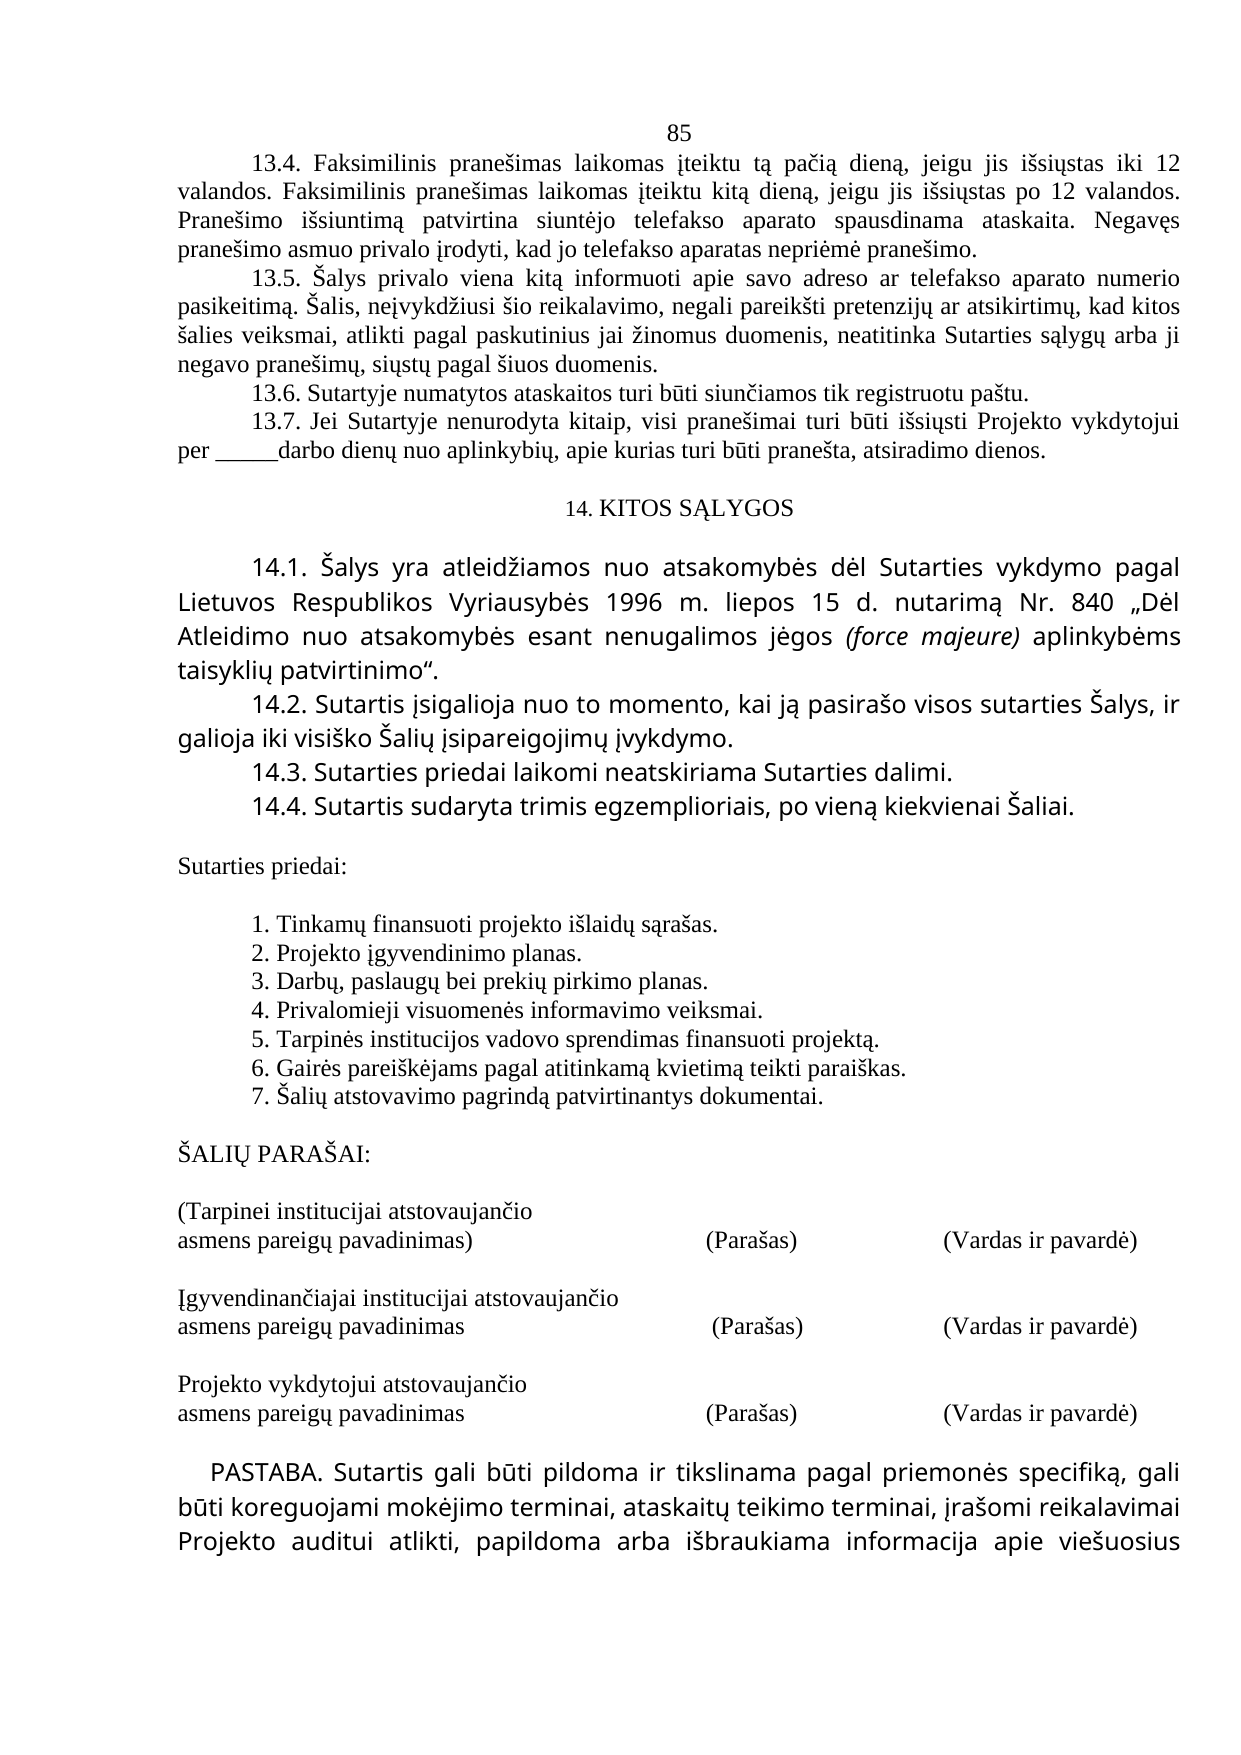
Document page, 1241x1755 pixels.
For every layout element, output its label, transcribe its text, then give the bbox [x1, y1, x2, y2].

text ŠALIŲ PARAŠAI: [177, 1139, 1181, 1168]
text PASTABA. Sutartis gali būti pildoma ir tikslinama pagal priemonės specifiką, gali būti koreguojami mokėjimo terminai, ataskaitų teikimo terminai, įrašomi reikalavimai Projekto auditui atlikti, papildoma arba išbraukiama informacija apie viešuosius [177, 1455, 1181, 1557]
text asmens pareigų pavadinimas (Parašas) (Vardas ir pavardė) [177, 1311, 1181, 1340]
text 4. Privalomieji visuomenės informavimo veiksmai. [177, 995, 1181, 1024]
text 14.3. Sutarties priedai laikomi neatskiriama Sutarties dalimi. [177, 754, 1181, 788]
text asmens pareigų pavadinimas) (Parašas) (Vardas ir pavardė) [177, 1225, 1181, 1254]
text 1. Tinkamų finansuoti projekto išlaidų sąrašas. [177, 909, 1181, 938]
text 5. Tarpinės institucijos vadovo sprendimas finansuoti projektą. [177, 1024, 1181, 1053]
text 7. Šalių atstovavimo pagrindą patvirtinantys dokumentai. [177, 1081, 1181, 1110]
text asmens pareigų pavadinimas (Parašas) (Vardas ir pavardė) [177, 1398, 1181, 1426]
text 14.4. Sutartis sudaryta trimis egzemplioriais, po vieną kiekvienai Šaliai. [177, 788, 1181, 823]
text 14. KITOS SĄLYGOS [177, 493, 1181, 521]
text 3. Darbų, paslaugų bei prekių pirkimo planas. [177, 966, 1181, 995]
text (Tarpinei institucijai atstovaujančio [177, 1196, 1181, 1225]
text Projekto vykdytojui atstovaujančio [177, 1369, 1181, 1398]
text Įgyvendinančiajai institucijai atstovaujančio [177, 1283, 1181, 1311]
text 13.7. Jei Sutartyje nenurodyta kitaip, visi pranešimai turi būti išsiųsti Projekto vykdytojui per _____darbo dienų nuo aplinkybių, apie kurias turi būti pranešta, atsiradimo dienos. [177, 406, 1181, 464]
text 13.5. Šalys privalo viena kitą informuoti apie savo adreso ar telefakso aparato numerio pasikeitimą. Šalis, neįvykdžiusi šio reikalavimo, negali pareikšti pretenzijų ar atsikirtimų, kad kitos šalies veiksmai, atlikti pagal paskutinius jai žinomus duomenis, neatitinka Sutarties sąlygų arba ji negavo pranešimų, siųstų pagal šiuos duomenis. [177, 263, 1181, 378]
text 14.2. Sutartis įsigalioja nuo to momento, kai ją pasirašo visos sutarties Šalys, ir galioja iki visiško Šalių įsipareigojimų įvykdymo. [177, 686, 1181, 754]
text 14.1. Šalys yra atleidžiamos nuo atsakomybės dėl Sutarties vykdymo pagal Lietuvos Respublikos Vyriausybės 1996 m. liepos 15 d. nutarimą Nr. 840 „Dėl Atleidimo nuo atsakomybės esant nenugalimos jėgos (force majeure) aplinkybėms taisyklių patvirtinimo“. [177, 550, 1181, 686]
text 13.4. Faksimilinis pranešimas laikomas įteiktu tą pačią dieną, jeigu jis išsiųstas iki 12 valandos. Faksimilinis pranešimas laikomas įteiktu kitą dieną, jeigu jis išsiųstas po 12 valandos. Pranešimo išsiuntimą patvirtina siuntėjo telefakso aparato spausdinama ataskaita. Negavęs pranešimo asmuo privalo įrodyti, kad jo telefakso aparatas nepriėmė pranešimo. [177, 148, 1181, 263]
text 13.6. Sutartyje numatytos ataskaitos turi būti siunčiamos tik registruotu paštu. [177, 378, 1181, 406]
text Sutarties priedai: [177, 851, 1181, 880]
text 2. Projekto įgyvendinimo planas. [177, 938, 1181, 966]
text 6. Gairės pareiškėjams pagal atitinkamą kvietimą teikti paraiškas. [177, 1053, 1181, 1081]
